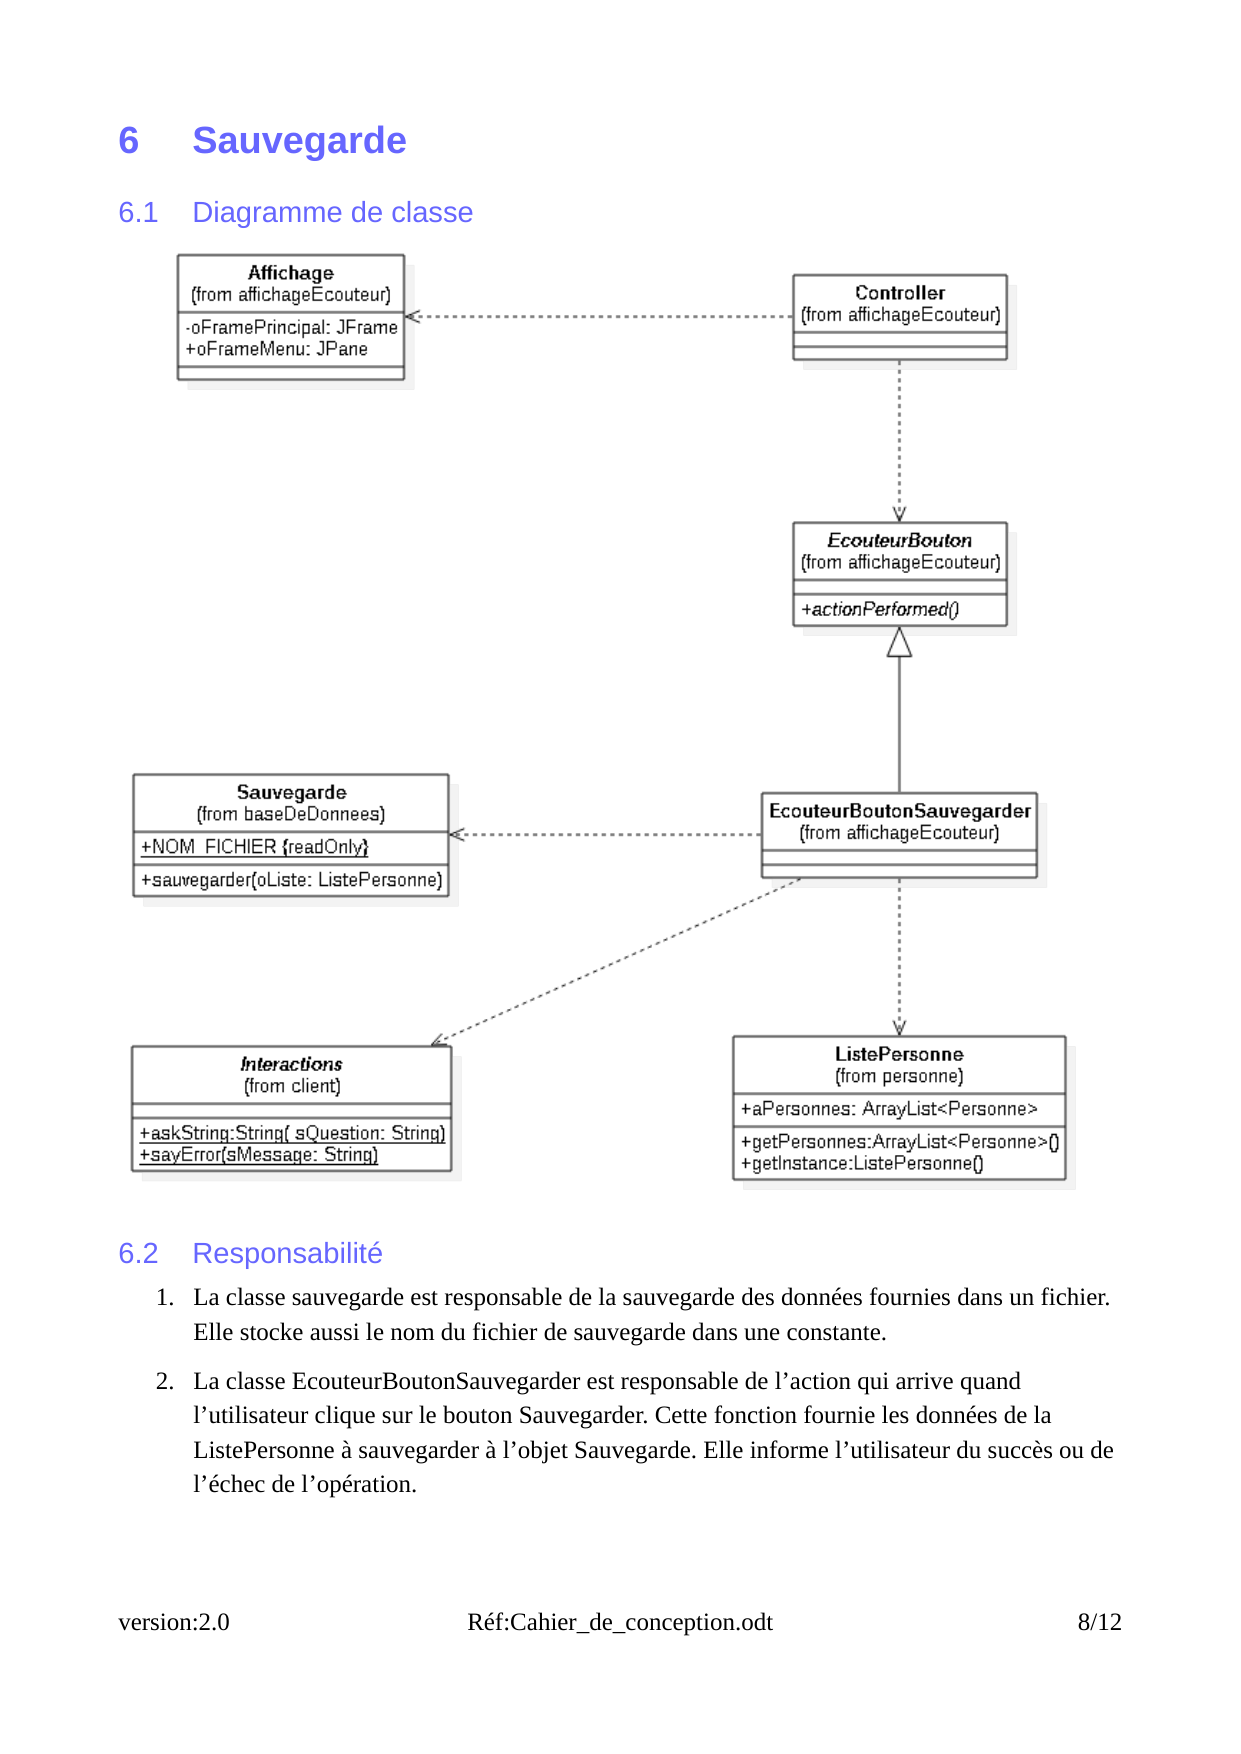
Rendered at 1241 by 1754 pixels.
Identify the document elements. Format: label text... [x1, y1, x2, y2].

subtitle Diagramme de classe [118, 195, 1122, 229]
list La classe sauvegarde est responsable de la sauvegarde des données fournies dans un fichier. Elle stocke aussi le nom du fichier de sauvegarde dans une constante. [156, 1282, 1122, 1346]
subtitle Responsabilité [118, 1237, 1122, 1270]
picture [118, 241, 1123, 1237]
list La classe EcouteurBoutonSauvegarder est responsable de l’action qui arrive quand l’utilisateur clique sur le bouton Sauvegarder. Cette fonction fournie les données de la ListePersonne à sauvegarder à l’objet Sauvegarde. Elle informe l’utilisateur du succès ou de l’échec de l’opération. [156, 1366, 1122, 1498]
subtitle Sauvegarde [118, 118, 1122, 162]
